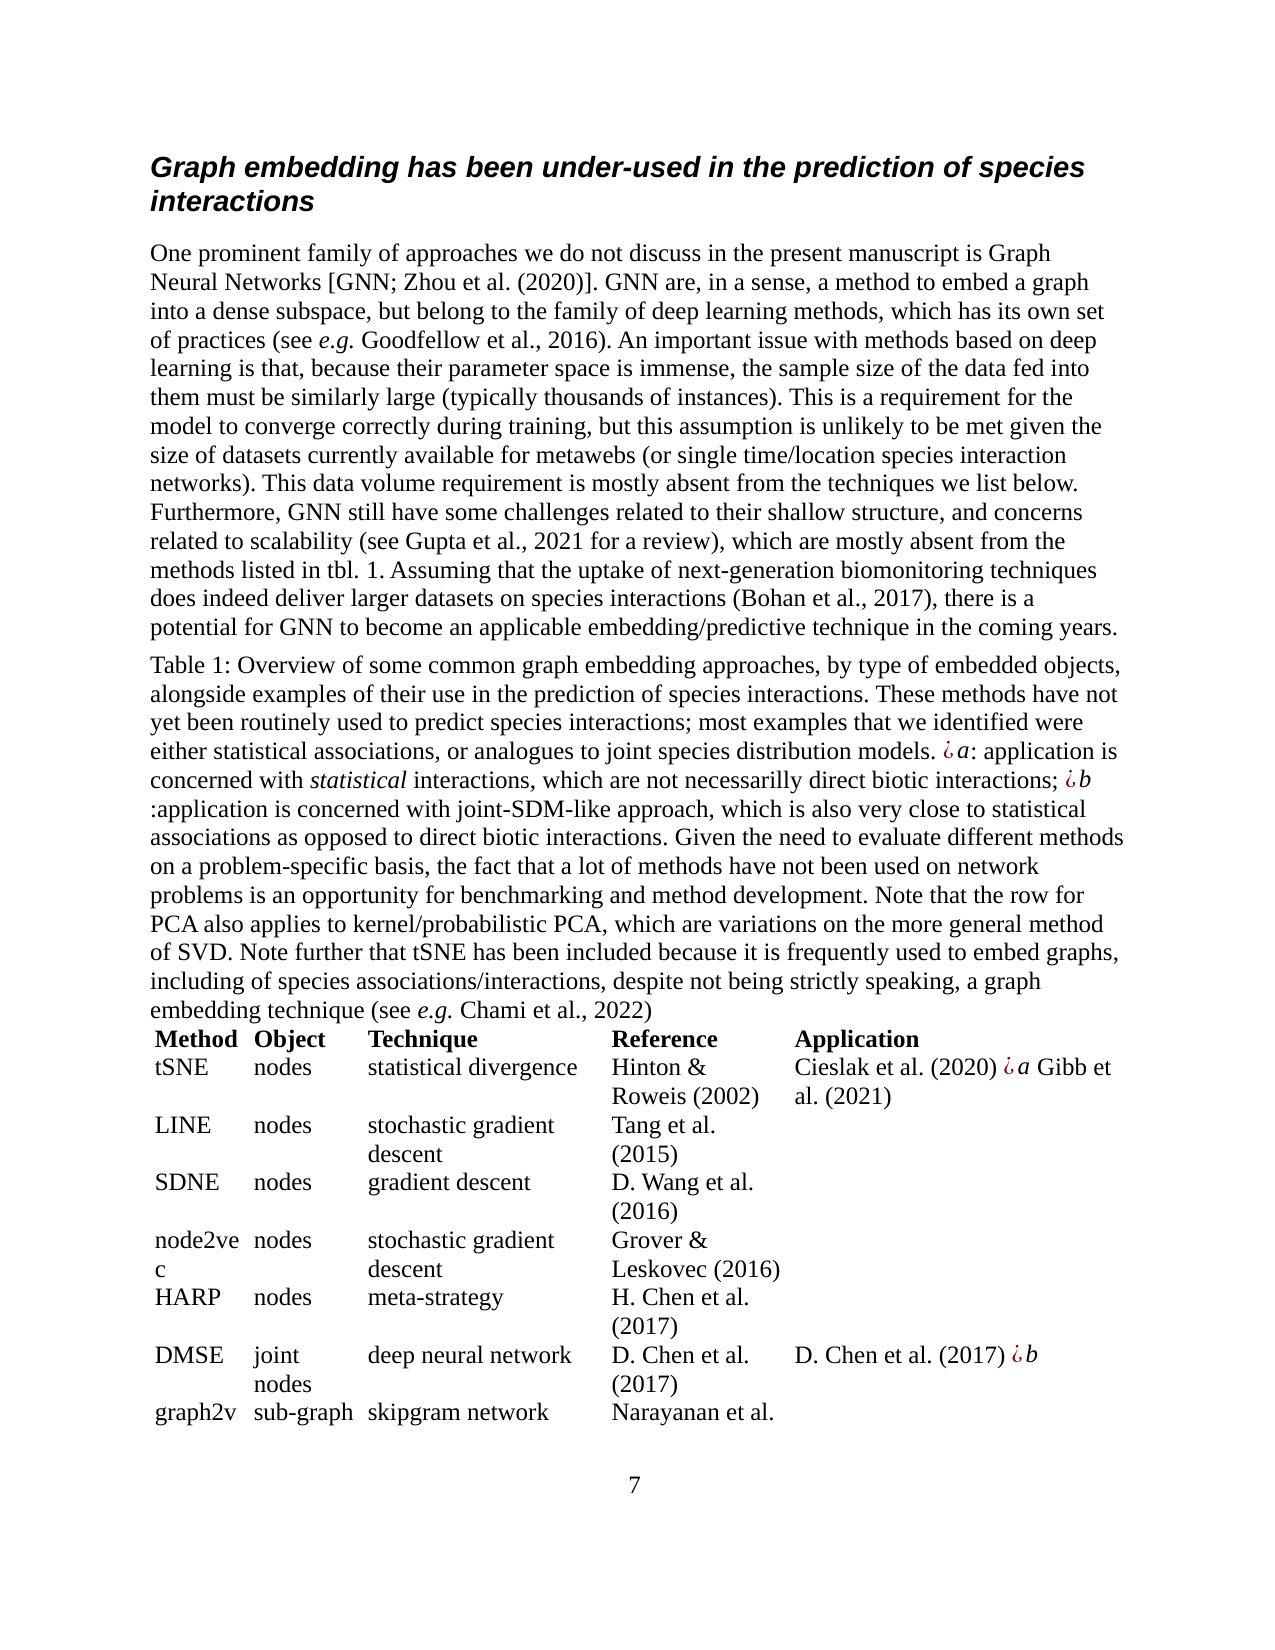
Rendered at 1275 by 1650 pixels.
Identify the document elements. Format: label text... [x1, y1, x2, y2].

table_cell LINE [150, 1110, 249, 1167]
table_cell [790, 1168, 1125, 1225]
table_header Application [790, 1024, 1125, 1052]
table_cell joint nodes [249, 1340, 363, 1397]
table_cell deep neural network [363, 1340, 607, 1397]
table_cell [790, 1225, 1125, 1282]
table_cell graph2v [150, 1398, 249, 1426]
table_cell [790, 1110, 1125, 1167]
table_cell tSNE [150, 1053, 249, 1110]
table_cell D. Chen et al. (2017) [790, 1340, 1125, 1397]
table_cell Hinton & Roweis (2002) [607, 1053, 790, 1110]
table_cell nodes [249, 1110, 363, 1167]
table_cell Tang et al. (2015) [607, 1110, 790, 1167]
table_cell D. Wang et al. (2016) [607, 1168, 790, 1225]
text One prominent family of approaches we do not discuss in the present manuscript is Graph Neural Networks [GNN; Zhou et al. (2020)]. GNN are, in a sense, a method to embed a graph into a dense subspace, but belong to the family of deep learning methods, which has its own set of practices (see e.g. Goodfellow et al., 2016). An important issue with methods based on deep learning is that, because their parameter space is immense, the sample size of the data fed into them must be similarly large (typically thousands of instances). This is a requirement for the model to converge correctly during training, but this assumption is unlikely to be met given the size of datasets currently available for metawebs (or single time/location species interaction networks). This data volume requirement is mostly absent from the techniques we list below. Furthermore, GNN still have some challenges related to their shallow structure, and concerns related to scalability (see Gupta et al., 2021 for a review), which are mostly absent from the methods listed in tbl. 1. Assuming that the uptake of next-generation biomonitoring techniques does indeed deliver larger datasets on species interactions (Bohan et al., 2017), there is a potential for GNN to become an applicable embedding/predictive technique in the coming years. [150, 238, 1125, 641]
subtitle Graph embedding has been under-used in the prediction of species interactions [150, 150, 1125, 217]
table_cell nodes [249, 1053, 363, 1110]
table_cell sub-graph [249, 1398, 363, 1426]
table_header Object [249, 1024, 363, 1052]
table_cell Grover & Leskovec (2016) [607, 1225, 790, 1282]
table_cell Narayanan et al. [607, 1398, 790, 1426]
table_cell nodes [249, 1225, 363, 1282]
table_header Method [150, 1024, 249, 1052]
table_cell nodes [249, 1283, 363, 1340]
table_cell meta-strategy [363, 1283, 607, 1340]
table_cell skipgram network [363, 1398, 607, 1426]
table_cell stochastic gradient descent [363, 1225, 607, 1282]
table_cell nodes [249, 1168, 363, 1225]
table_header Reference [607, 1024, 790, 1052]
table_cell [790, 1283, 1125, 1340]
table_cell [790, 1398, 1125, 1426]
table_cell H. Chen et al. (2017) [607, 1283, 790, 1340]
text Table 1: Overview of some common graph embedding approaches, by type of embedded objects, alongside examples of their use in the prediction of species interactions. These methods have not yet been routinely used to predict species interactions; most examples that we identified were either statistical associations, or analogues to joint species distribution models. : application is concerned with statistical interactions, which are not necessarilly direct biotic interactions; :application is concerned with joint-SDM-like approach, which is also very close to statistical associations as opposed to direct biotic interactions. Given the need to evaluate different methods on a problem-specific basis, the fact that a lot of methods have not been used on network problems is an opportunity for benchmarking and method development. Note that the row for PCA also applies to kernel/probabilistic PCA, which are variations on the more general method of SVD. Note further that tSNE has been included because it is frequently used to embed graphs, including of species associations/interactions, despite not being strictly speaking, a graph embedding technique (see e.g. Chami et al., 2022) [150, 650, 1125, 1024]
table_cell SDNE [150, 1168, 249, 1225]
table_cell D. Chen et al. (2017) [607, 1340, 790, 1397]
table_cell node2vec [150, 1225, 249, 1282]
table_cell Cieslak et al. (2020) Gibb et al. (2021) [790, 1053, 1125, 1110]
table_cell DMSE [150, 1340, 249, 1397]
table_cell stochastic gradient descent [363, 1110, 607, 1167]
table_cell statistical divergence [363, 1053, 607, 1110]
table_cell gradient descent [363, 1168, 607, 1225]
table_cell HARP [150, 1283, 249, 1340]
table_header Technique [363, 1024, 607, 1052]
